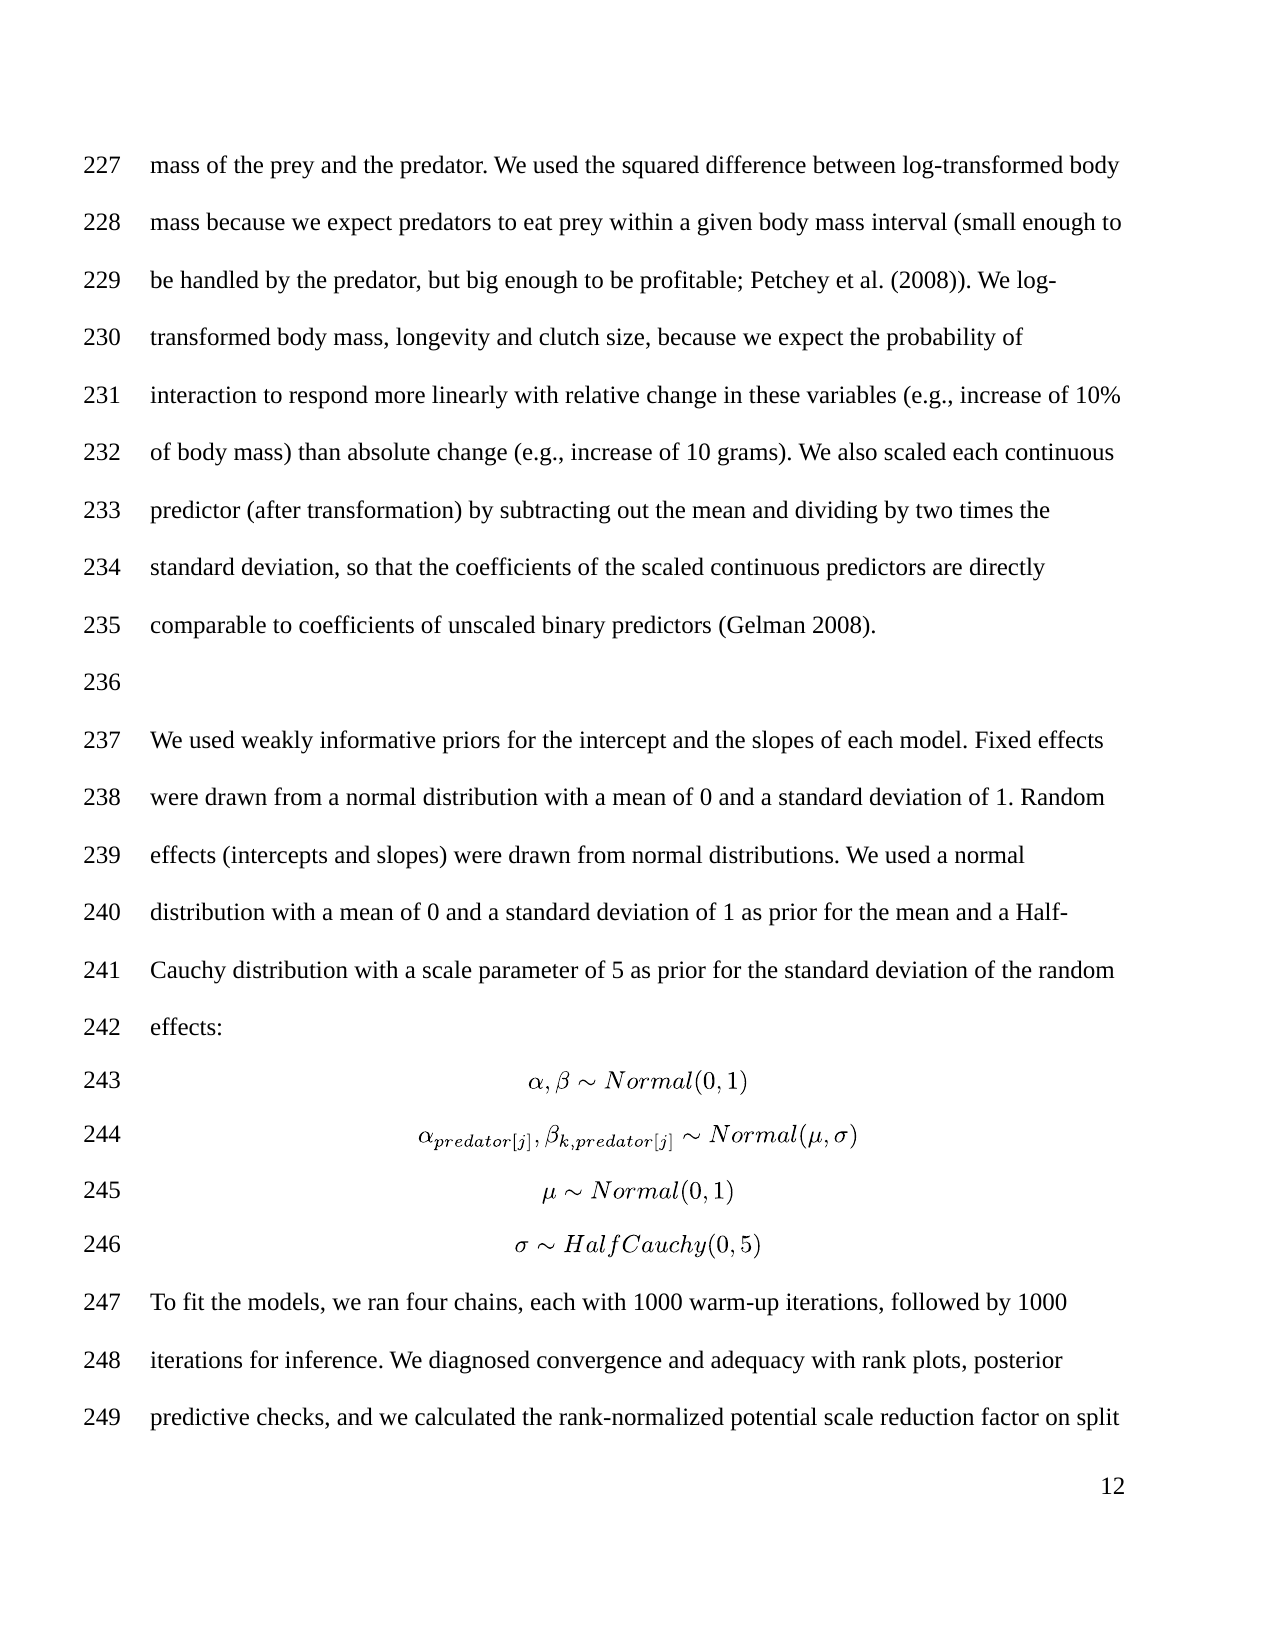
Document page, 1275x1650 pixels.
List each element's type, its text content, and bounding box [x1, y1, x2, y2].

text mass of the prey and the predator. We used the squared difference between log-transformed body mass because we expect predators to eat prey within a given body mass interval (small enough to be handled by the predator, but big enough to be profitable; Petchey et al. (2008)). We log-transformed body mass, longevity and clutch size, because we expect the probability of interaction to respond more linearly with relative change in these variables (e.g., increase of 10% of body mass) than absolute change (e.g., increase of 10 grams). We also scaled each continuous predictor (after transformation) by subtracting out the mean and dividing by two times the standard deviation, so that the coefficients of the scaled continuous predictors are directly comparable to coefficients of unscaled binary predictors (Gelman 2008). [150, 150, 1125, 639]
text To fit the models, we ran four chains, each with 1000 warm-up iterations, followed by 1000 iterations for inference. We diagnosed convergence and adequacy with rank plots, posterior predictive checks, and we calculated the rank-normalized potential scale reduction factor on split [150, 1287, 1125, 1431]
text We used weakly informative priors for the intercept and the slopes of each model. Fixed effects were drawn from a normal distribution with a mean of 0 and a standard deviation of 1. Random effects (intercepts and slopes) were drawn from normal distributions. We used a normal distribution with a mean of 0 and a standard deviation of 1 as prior for the mean and a Half-Cauchy distribution with a scale parameter of 5 as prior for the standard deviation of the random effects: [150, 725, 1125, 1041]
